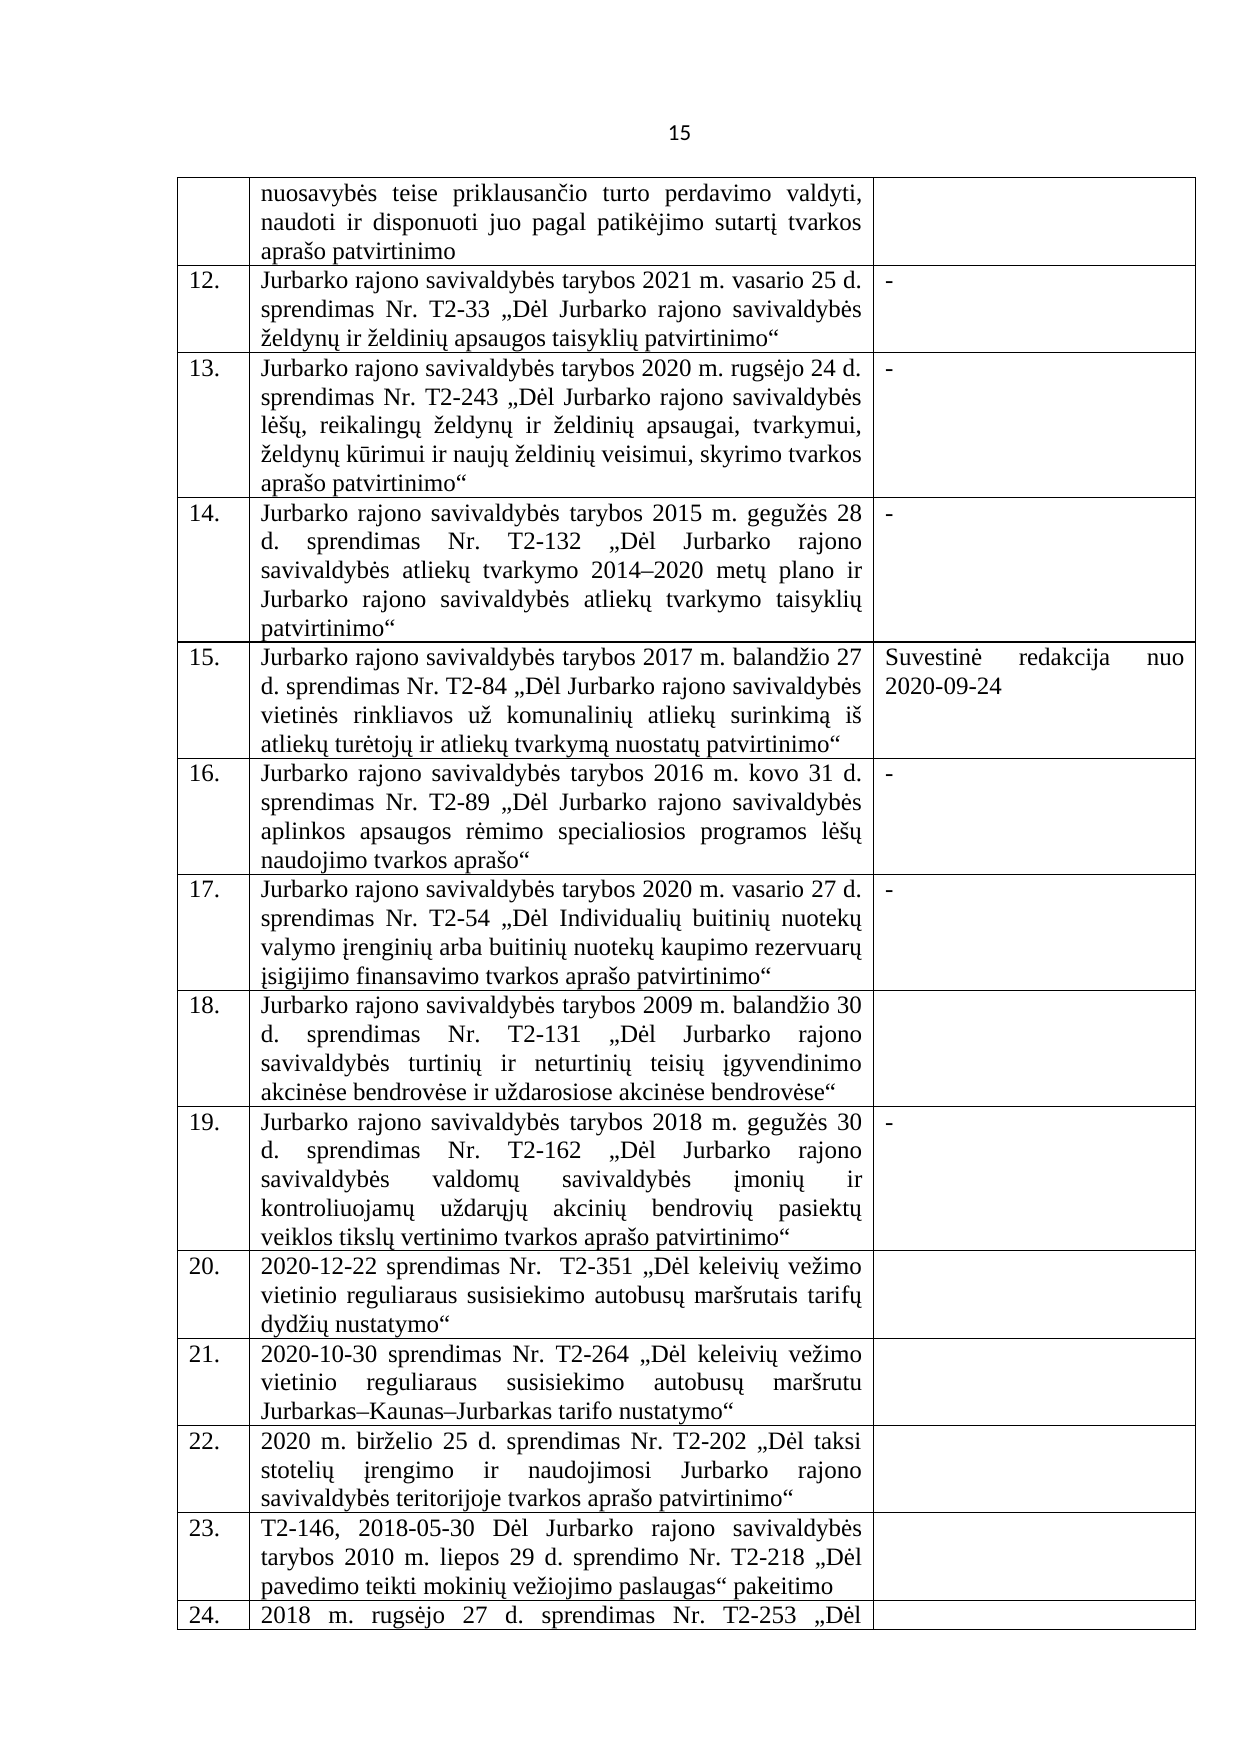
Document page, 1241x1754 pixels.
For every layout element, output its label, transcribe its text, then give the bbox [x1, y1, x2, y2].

table_cell Jurbarko rajono savivaldybės tarybos 2015 m. gegužės 28 d. sprendimas Nr. T2-132 „Dėl Jurbarko rajono savivaldybės atliekų tvarkymo 2014–2020 metų plano ir Jurbarko rajono savivaldybės atliekų tvarkymo taisyklių patvirtinimo“ [250, 498, 873, 641]
table_cell 2018 m. rugsėjo 27 d. sprendimas Nr. T2-253 „Dėl [250, 1601, 873, 1629]
table_cell 20. [178, 1251, 249, 1338]
table_cell - [874, 1107, 1195, 1250]
table_cell 21. [178, 1339, 249, 1425]
table_cell 2020-12-22 sprendimas Nr. T2-351 „Dėl keleivių vežimo vietinio reguliaraus susisiekimo autobusų maršrutais tarifų dydžių nustatymo“ [250, 1251, 873, 1338]
table_cell Jurbarko rajono savivaldybės tarybos 2018 m. gegužės 30 d. sprendimas Nr. T2-162 „Dėl Jurbarko rajono savivaldybės valdomų savivaldybės įmonių ir kontroliuojamų uždarųjų akcinių bendrovių pasiektų veiklos tikslų vertinimo tvarkos aprašo patvirtinimo“ [250, 1107, 873, 1250]
table_cell 12. [178, 266, 249, 352]
table_cell 15. [178, 643, 249, 757]
table_cell Jurbarko rajono savivaldybės tarybos 2016 m. kovo 31 d. sprendimas Nr. T2-89 „Dėl Jurbarko rajono savivaldybės aplinkos apsaugos rėmimo specialiosios programos lėšų naudojimo tvarkos aprašo“ [250, 759, 873, 873]
table_cell 13. [178, 353, 249, 497]
table_cell Jurbarko rajono savivaldybės tarybos 2020 m. rugsėjo 24 d. sprendimas Nr. T2-243 „Dėl Jurbarko rajono savivaldybės lėšų, reikalingų želdynų ir želdinių apsaugai, tvarkymui, želdynų kūrimui ir naujų želdinių veisimui, skyrimo tvarkos aprašo patvirtinimo“ [250, 353, 873, 497]
table_cell 17. [178, 875, 249, 989]
table_cell 19. [178, 1107, 249, 1250]
table_cell 24. [178, 1601, 249, 1629]
table_cell nuosavybės teise priklausančio turto perdavimo valdyti, naudoti ir disponuoti juo pagal patikėjimo sutartį tvarkos aprašo patvirtinimo [250, 178, 873, 264]
table_cell 18. [178, 991, 249, 1106]
table_cell T2-146, 2018-05-30 Dėl Jurbarko rajono savivaldybės tarybos 2010 m. liepos 29 d. sprendimo Nr. T2-218 „Dėl pavedimo teikti mokinių vežiojimo paslaugas“ pakeitimo [250, 1513, 873, 1599]
table_cell Suvestinė redakcija nuo 2020-09-24 [874, 643, 1195, 757]
table_cell [874, 991, 1195, 1106]
table_cell Jurbarko rajono savivaldybės tarybos 2020 m. vasario 27 d. sprendimas Nr. T2-54 „Dėl Individualių buitinių nuotekų valymo įrenginių arba buitinių nuotekų kaupimo rezervuarų įsigijimo finansavimo tvarkos aprašo patvirtinimo“ [250, 875, 873, 989]
table_cell 22. [178, 1426, 249, 1512]
table_cell 14. [178, 498, 249, 641]
table_cell 16. [178, 759, 249, 873]
table_cell [874, 1251, 1195, 1338]
table_cell - [874, 266, 1195, 352]
table_cell - [874, 498, 1195, 641]
table_cell Jurbarko rajono savivaldybės tarybos 2009 m. balandžio 30 d. sprendimas Nr. T2-131 „Dėl Jurbarko rajono savivaldybės turtinių ir neturtinių teisių įgyvendinimo akcinėse bendrovėse ir uždarosiose akcinėse bendrovėse“ [250, 991, 873, 1106]
table_cell 2020 m. birželio 25 d. sprendimas Nr. T2-202 „Dėl taksi stotelių įrengimo ir naudojimosi Jurbarko rajono savivaldybės teritorijoje tvarkos aprašo patvirtinimo“ [250, 1426, 873, 1512]
table_cell 2020-10-30 sprendimas Nr. T2-264 „Dėl keleivių vežimo vietinio reguliaraus susisiekimo autobusų maršrutu Jurbarkas–Kaunas–Jurbarkas tarifo nustatymo“ [250, 1339, 873, 1425]
table_cell [874, 178, 1195, 264]
table_cell [874, 1513, 1195, 1599]
table_cell Jurbarko rajono savivaldybės tarybos 2021 m. vasario 25 d. sprendimas Nr. T2-33 „Dėl Jurbarko rajono savivaldybės želdynų ir želdinių apsaugos taisyklių patvirtinimo“ [250, 266, 873, 352]
table_cell [874, 1426, 1195, 1512]
table_cell - [874, 875, 1195, 989]
table_cell Jurbarko rajono savivaldybės tarybos 2017 m. balandžio 27 d. sprendimas Nr. T2-84 „Dėl Jurbarko rajono savivaldybės vietinės rinkliavos už komunalinių atliekų surinkimą iš atliekų turėtojų ir atliekų tvarkymą nuostatų patvirtinimo“ [250, 643, 873, 757]
table_cell [874, 1339, 1195, 1425]
table_cell - [874, 759, 1195, 873]
table_cell 23. [178, 1513, 249, 1599]
table_cell - [874, 353, 1195, 497]
table_cell [874, 1601, 1195, 1629]
table_cell [178, 178, 249, 264]
